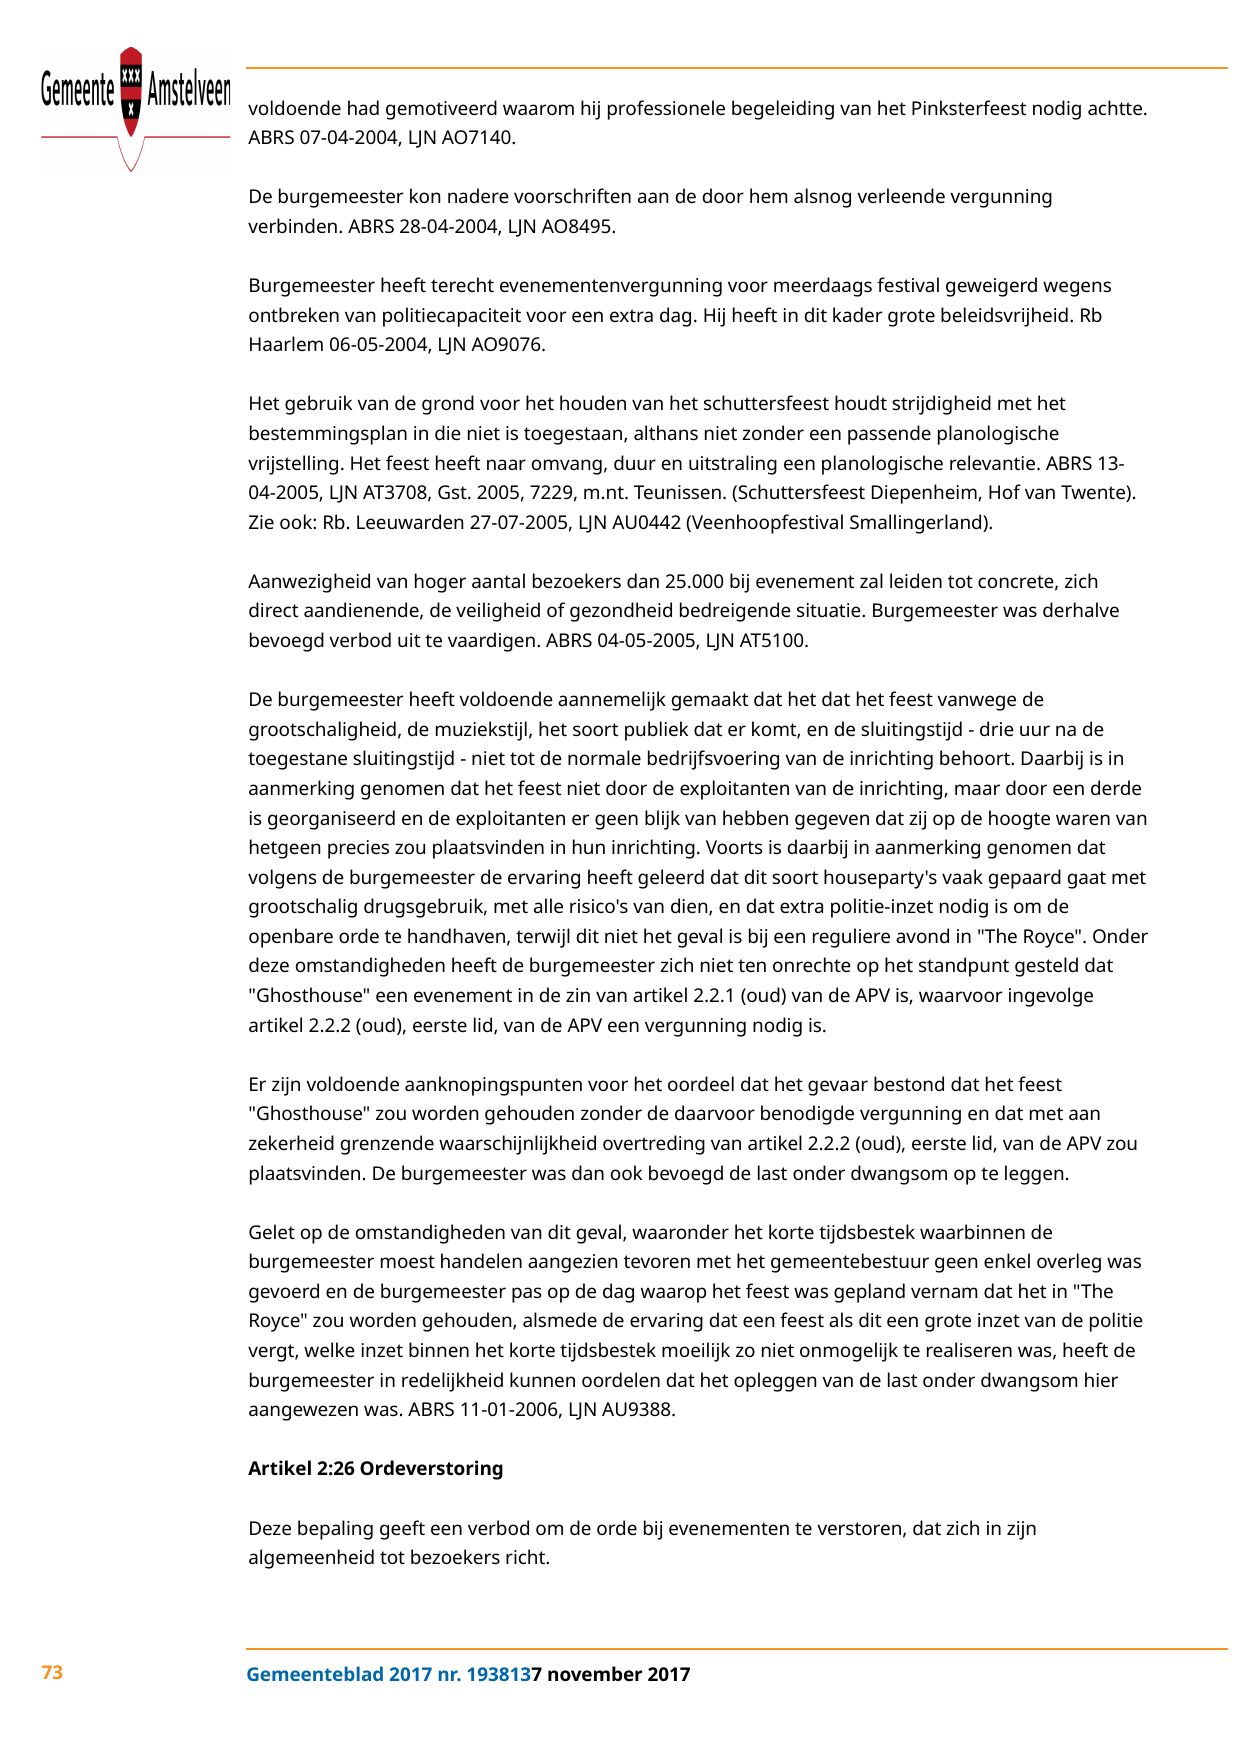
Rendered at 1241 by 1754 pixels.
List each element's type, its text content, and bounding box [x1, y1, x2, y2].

text Burgemeester heeft terecht evenementenvergunning voor meerdaags festival geweigerd wegens ontbreken van politiecapaciteit voor een extra dag. Hij heeft in dit kader grote beleidsvrijheid. Rb Haarlem 06-05-2004, LJN AO9076. [248, 272, 1152, 357]
text Het gebruik van de grond voor het houden van het schuttersfeest houdt strijdigheid met het bestemmingsplan in die niet is toegestaan, althans niet zonder een passende planologische vrijstelling. Het feest heeft naar omvang, duur en uitstraling een planologische relevantie. ABRS 13-04-2005, LJN AT3708, Gst. 2005, 7229, m.nt. Teunissen. (Schuttersfeest Diepenheim, Hof van Twente). Zie ook: Rb. Leeuwarden 27-07-2005, LJN AU0442 (Veenhoopfestival Smallingerland). [248, 391, 1152, 535]
text Aanwezigheid van hoger aantal bezoekers dan 25.000 bij evenement zal leiden tot concrete, zich direct aandienende, de veiligheid of gezondheid bedreigende situatie. Burgemeester was derhalve bevoegd verbod uit te vaardigen. ABRS 04-05-2005, LJN AT5100. [248, 568, 1152, 653]
text De burgemeester heeft voldoende aannemelijk gemaakt dat het dat het feest vanwege de grootschaligheid, de muziekstijl, het soort publiek dat er komt, en de sluitingstijd - drie uur na de toegestane sluitingstijd - niet tot de normale bedrijfsvoering van de inrichting behoort. Daarbij is in aanmerking genomen dat het feest niet door de exploitanten van de inrichting, maar door een derde is georganiseerd en de exploitanten er geen blijk van hebben gegeven dat zij op de hoogte waren van hetgeen precies zou plaatsvinden in hun inrichting. Voorts is daarbij in aanmerking genomen dat volgens de burgemeester de ervaring heeft geleerd dat dit soort houseparty's vaak gepaard gaat met grootschalig drugsgebruik, met alle risico's van dien, en dat extra politie-inzet nodig is om de openbare orde te handhaven, terwijl dit niet het geval is bij een reguliere avond in "The Royce". Onder deze omstandigheden heeft de burgemeester zich niet ten onrechte op het standpunt gesteld dat "Ghosthouse" een evenement in de zin van artikel 2.2.1 (oud) van de APV is, waarvoor ingevolge artikel 2.2.2 (oud), eerste lid, van de APV een vergunning nodig is. [248, 686, 1152, 1038]
text De burgemeester kon nadere voorschriften aan de door hem alsnog verleende vergunning verbinden. ABRS 28-04-2004, LJN AO8495. [248, 183, 1152, 239]
text Gelet op de omstandigheden van dit geval, waaronder het korte tijdsbestek waarbinnen de burgemeester moest handelen aangezien tevoren met het gemeentebestuur geen enkel overleg was gevoerd en de burgemeester pas op de dag waarop het feest was gepland vernam dat het in "The Royce" zou worden gehouden, alsmede de ervaring dat een feest als dit een grote inzet van de politie vergt, welke inzet binnen het korte tijdsbestek moeilijk zo niet onmogelijk te realiseren was, heeft de burgemeester in redelijkheid kunnen oordelen dat het opleggen van de last onder dwangsom hier aangewezen was. ABRS 11-01-2006, LJN AU9388. [248, 1219, 1152, 1422]
text Er zijn voldoende aanknopingspunten voor het oordeel dat het gevaar bestond dat het feest "Ghosthouse" zou worden gehouden zonder de daarvoor benodigde vergunning en dat met aan zekerheid grenzende waarschijnlijkheid overtreding van artikel 2.2.2 (oud), eerste lid, van de APV zou plaatsvinden. De burgemeester was dan ook bevoegd de last onder dwangsom op te leggen. [248, 1071, 1152, 1186]
text Artikel 2:26 Ordeverstoring [248, 1456, 1152, 1481]
text Deze bepaling geeft een verbod om de orde bij evenementen te verstoren, dat zich in zijn algemeenheid tot bezoekers richt. [248, 1515, 1152, 1570]
picture [41, 47, 231, 172]
text voldoende had gemotiveerd waarom hij professionele begeleiding van het Pinksterfeest nodig achtte. ABRS 07-04-2004, LJN AO7140. [248, 95, 1152, 150]
